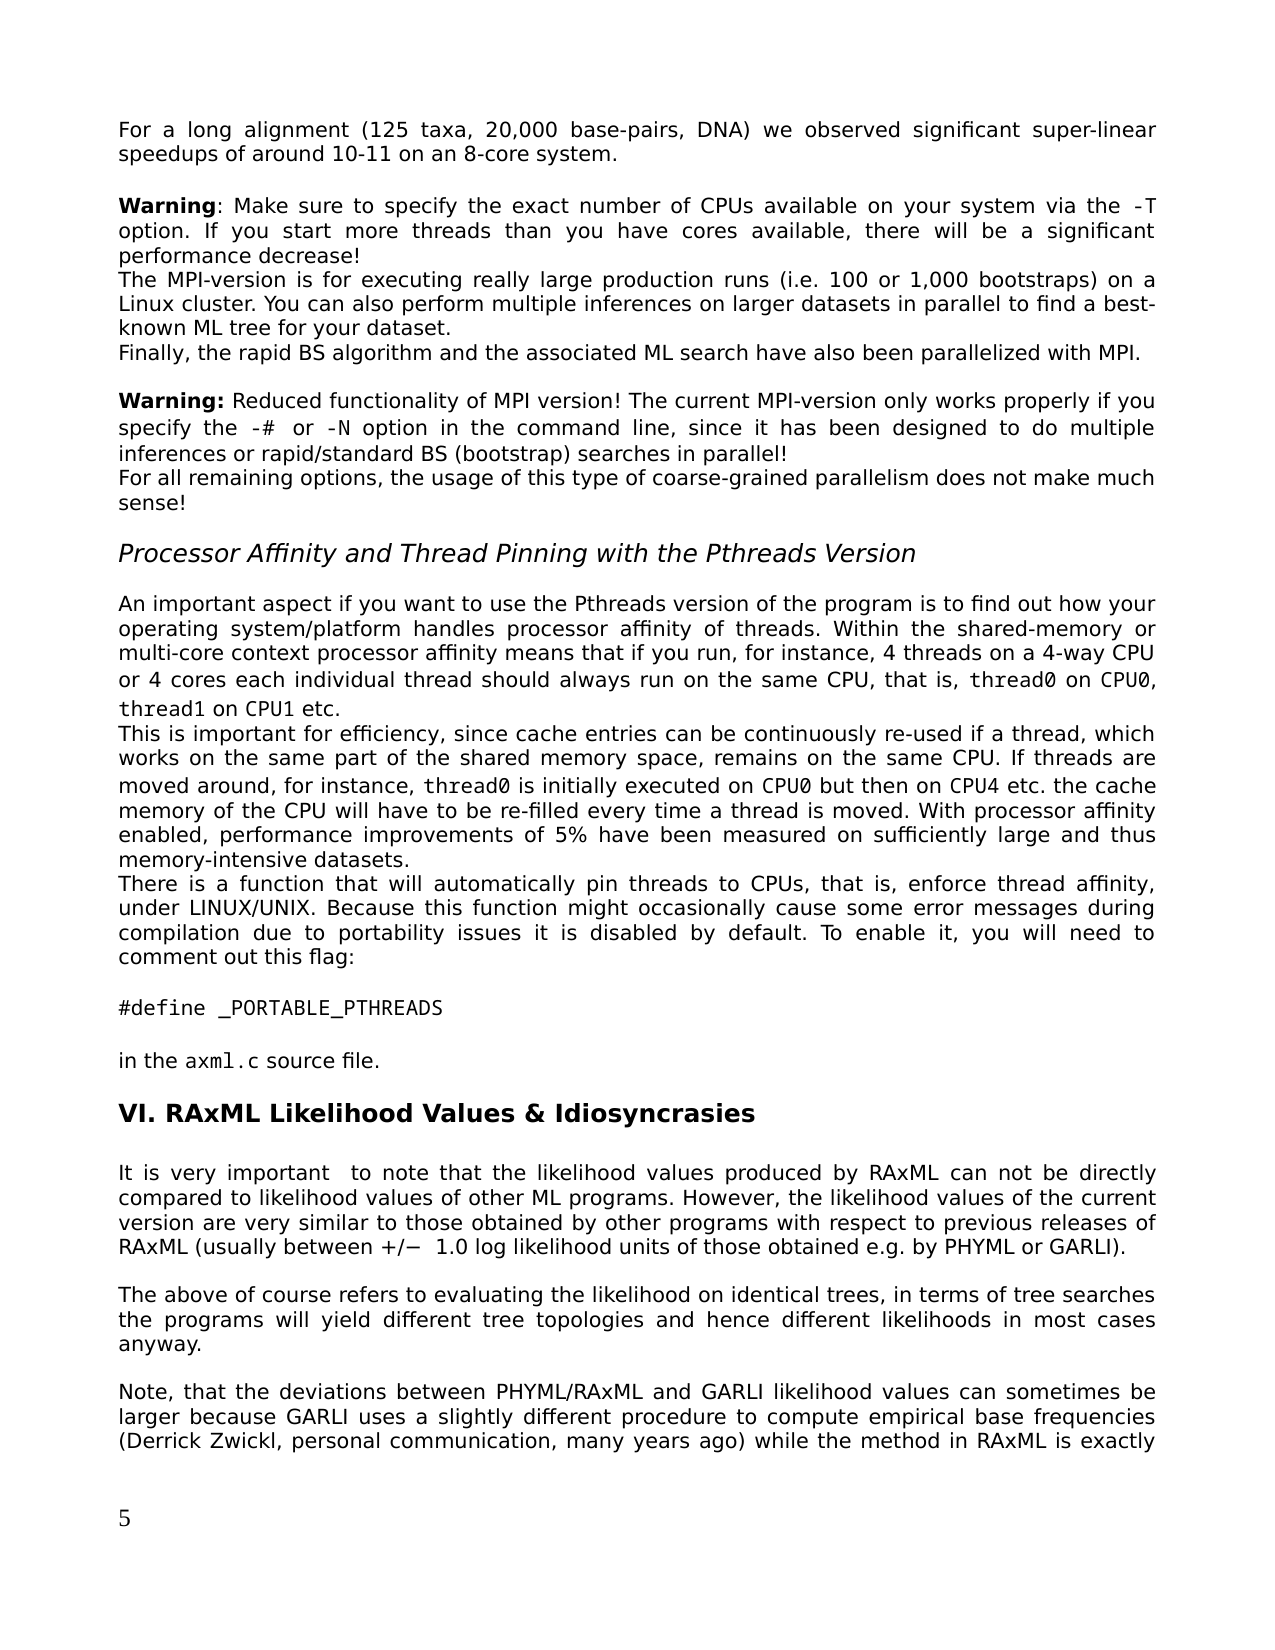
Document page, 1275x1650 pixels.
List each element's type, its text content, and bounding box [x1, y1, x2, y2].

text The above of course refers to evaluating the likelihood on identical trees, in terms of tree searches the programs will yield different tree topologies and hence different likelihoods in most cases anyway. [81, 1283, 1157, 1356]
text Warning: Reduced functionality of MPI version! The current MPI-version only works properly if you specify the -# or -N option in the command line, since it has been designed to do multiple inferences or rapid/standard BS (bootstrap) searches in parallel! [118, 389, 1157, 466]
list VI. RAxML Likelihood Values & Idiosyncrasies [81, 1099, 1157, 1128]
text There is a function that will automatically pin threads to CPUs, that is, enforce thread affinity, under LINUX/UNIX. Because this function might occasionally cause some error messages during compilation due to portability issues it is disabled by default. To enable it, you will need to comment out this flag: [118, 872, 1157, 969]
text in the axml.c source file. [118, 1046, 1157, 1074]
text This is important for efficiency, since cache entries can be continuously re-used if a thread, which works on the same part of the shared memory space, remains on the same CPU. If threads are moved around, for instance, thread0 is initially executed on CPU0 but then on CPU4 etc. the cache memory of the CPU will have to be re-filled every time a thread is moved. With processor affinity enabled, performance improvements of 5% have been measured on sufficiently large and thus memory-intensive datasets. [118, 722, 1157, 872]
text Warning: Make sure to specify the exact number of CPUs available on your system via the -T option. If you start more threads than you have cores available, there will be a significant performance decrease! [118, 191, 1157, 268]
text It is very important to note that the likelihood values produced by RAxML can not be directly compared to likelihood values of other ML programs. However, the likelihood values of the current version are very similar to those obtained by other programs with respect to previous releases of RAxML (usually between +/− 1.0 log likelihood units of those obtained e.g. by PHYML or GARLI). [81, 1157, 1157, 1259]
text The MPI-version is for executing really large production runs (i.e. 100 or 1,000 bootstraps) on a Linux cluster. You can also perform multiple inferences on larger datasets in parallel to find a best-known ML tree for your dataset. [118, 268, 1157, 341]
text For all remaining options, the usage of this type of coarse-grained parallelism does not make much sense! [118, 466, 1157, 515]
text An important aspect if you want to use the Pthreads version of the program is to find out how your operating system/platform handles processor affinity of threads. Within the shared-memory or multi-core context processor affinity means that if you run, for instance, 4 threads on a 4-way CPU or 4 cores each individual thread should always run on the same CPU, that is, thread0 on CPU0, thread1 on CPU1 etc. [118, 592, 1157, 722]
text For a long alignment (125 taxa, 20,000 base-pairs, DNA) we observed significant super-linear speedups of around 10-11 on an 8-core system. [118, 118, 1157, 167]
text Note, that the deviations between PHYML/RAxML and GARLI likelihood values can sometimes be larger because GARLI uses a slightly different procedure to compute empirical base frequencies (Derrick Zwickl, personal communication, many years ago) while the method in RAxML is exactly [81, 1380, 1157, 1453]
text Finally, the rapid BS algorithm and the associated ML search have also been parallelized with MPI. [118, 341, 1157, 365]
text Processor Affinity and Thread Pinning with the Pthreads Version [118, 539, 1157, 568]
text #define _PORTABLE_PTHREADS [118, 993, 1157, 1022]
